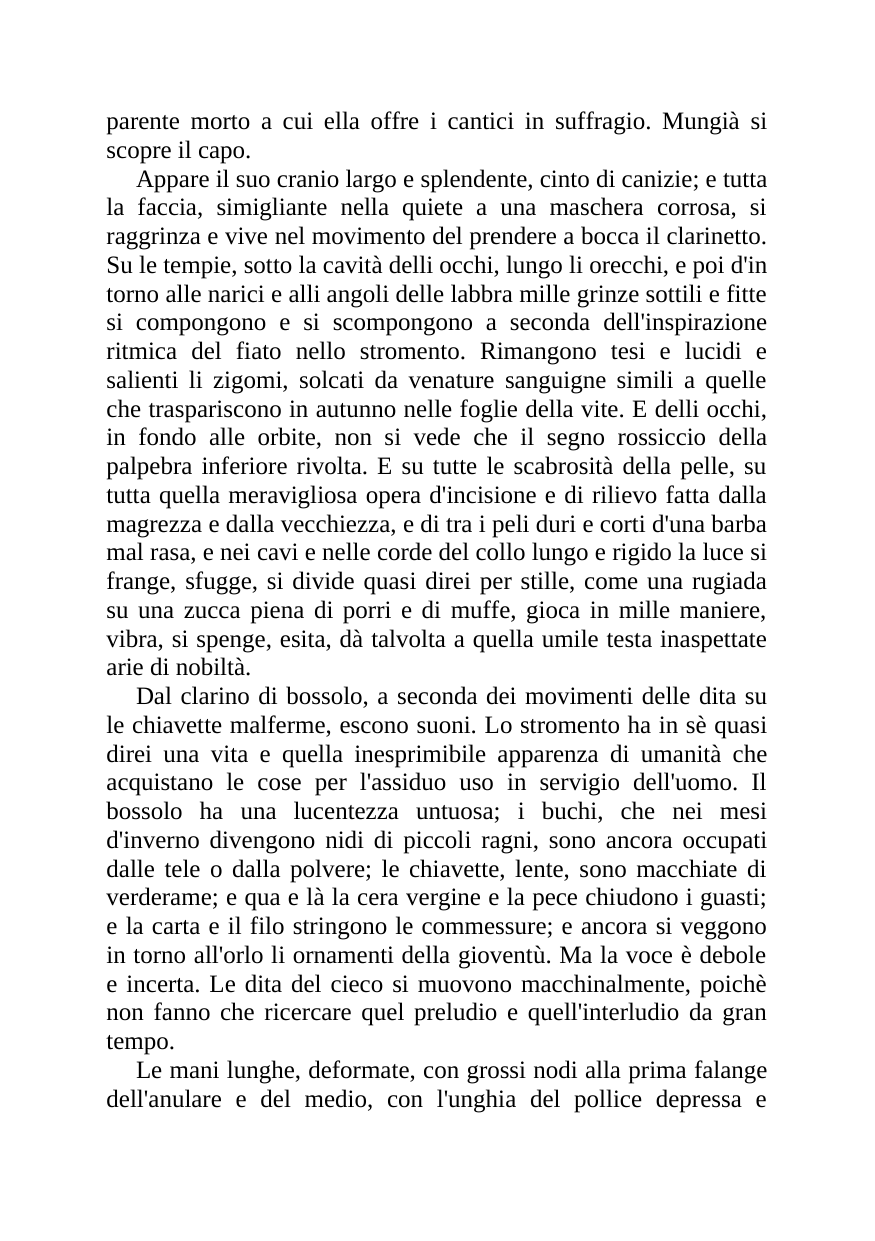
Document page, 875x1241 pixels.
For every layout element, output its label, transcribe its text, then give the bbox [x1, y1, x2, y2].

text Appare il suo cranio largo e splendente, cinto di canizie; e tutta la faccia, simigliante nella quiete a una maschera corrosa, si raggrinza e vive nel movimento del prendere a bocca il clarinetto. Su le tempie, sotto la cavità delli occhi, lungo li orecchi, e poi d'in torno alle narici e alli angoli delle labbra mille grinze sottili e fitte si compongono e si scompongono a seconda dell'inspirazione ritmica del fiato nello stromento. Rimangono tesi e lucidi e salienti li zigomi, solcati da venature sanguigne simili a quelle che traspariscono in autunno nelle foglie della vite. E delli occhi, in fondo alle orbite, non si vede che il segno rossiccio della palpebra inferiore rivolta. E su tutte le scabrosità della pelle, su tutta quella meravigliosa opera d'incisione e di rilievo fatta dalla magrezza e dalla vecchiezza, e di tra i peli duri e corti d'una barba mal rasa, e nei cavi e nelle corde del collo lungo e rigido la luce si frange, sfugge, si divide quasi direi per stille, come una rugiada su una zucca piena di porri e di muffe, gioca in mille maniere, vibra, si spenge, esita, dà talvolta a quella umile testa inaspettate arie di nobiltà. [106, 164, 768, 681]
text parente morto a cui ella offre i cantici in suffragio. Mungià si scopre il capo. [106, 106, 768, 164]
text Dal clarino di bossolo, a seconda dei movimenti delle dita su le chiavette malferme, escono suoni. Lo stromento ha in sè quasi direi una vita e quella inesprimibile apparenza di umanità che acquistano le cose per l'assiduo uso in servigio dell'uomo. Il bossolo ha una lucentezza untuosa; i buchi, che nei mesi d'inverno divengono nidi di piccoli ragni, sono ancora occupati dalle tele o dalla polvere; le chiavette, lente, sono macchiate di verderame; e qua e là la cera vergine e la pece chiudono i guasti; e la carta e il filo stringono le commessure; e ancora si veggono in torno all'orlo li ornamenti della gioventù. Ma la voce è debole e incerta. Le dita del cieco si muovono macchinalmente, poichè non fanno che ricercare quel preludio e quell'interludio da gran tempo. [106, 681, 768, 1055]
text Le mani lunghe, deformate, con grossi nodi alla prima falange dell'anulare e del medio, con l'unghia del pollice depressa e [106, 1055, 768, 1112]
